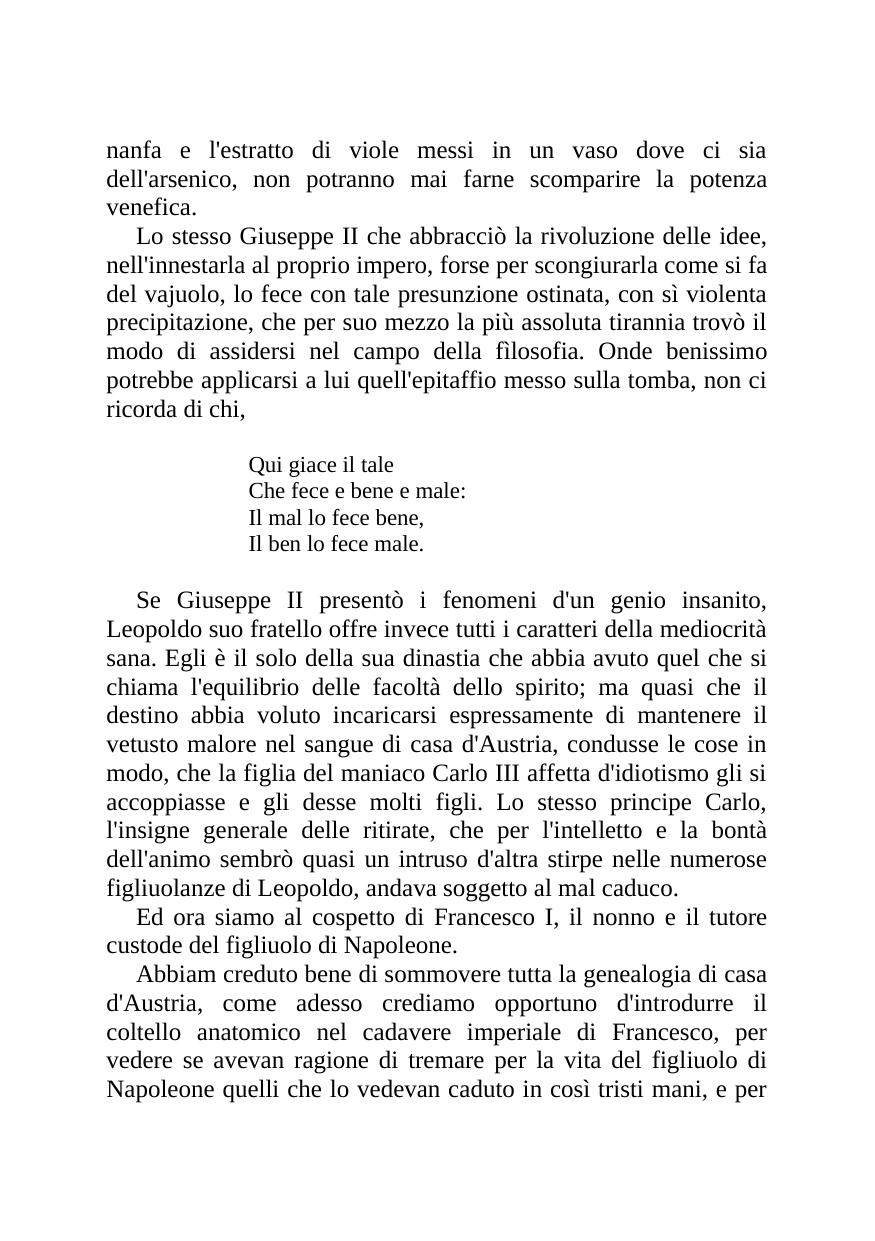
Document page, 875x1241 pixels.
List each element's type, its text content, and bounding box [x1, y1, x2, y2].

text Il ben lo fece male. [219, 530, 768, 557]
text Il mal lo fece bene, [219, 504, 768, 530]
text Lo stesso Giuseppe II che abbracciò la rivoluzione delle idee, nell'innestarla al proprio impero, forse per scongiurarla come si fa del vajuolo, lo fece con tale presunzione ostinata, con sì violenta precipitazione, che per suo mezzo la più assoluta tirannia trovò il modo di assidersi nel campo della fìlosofia. Onde benissimo potrebbe applicarsi a lui quell'epitaffio messo sulla tomba, non ci ricorda di chi, [106, 221, 768, 422]
text Qui giace il tale [219, 451, 768, 478]
text Ed ora siamo al cospetto di Francesco I, il nonno e il tutore custode del figliuolo di Napoleone. [106, 902, 768, 959]
text nanfa e l'estratto di viole messi in un vaso dove ci sia dell'arsenico, non potranno mai farne scomparire la potenza venefica. [106, 135, 768, 221]
text Che fece e bene e male: [219, 478, 768, 504]
text Se Giuseppe II presentò i fenomeni d'un genio insanito, Leopoldo suo fratello offre invece tutti i caratteri della mediocrità sana. Egli è il solo della sua dinastia che abbia avuto quel che si chiama l'equilibrio delle facoltà dello spirito; ma quasi che il destino abbia voluto incaricarsi espressamente di mantenere il vetusto malore nel sangue di casa d'Austria, condusse le cose in modo, che la figlia del maniaco Carlo III affetta d'idiotismo gli si accoppiasse e gli desse molti figli. Lo stesso principe Carlo, l'insigne generale delle ritirate, che per l'intelletto e la bontà dell'animo sembrò quasi un intruso d'altra stirpe nelle numerose figliuolanze di Leopoldo, andava soggetto al mal caduco. [106, 585, 768, 902]
text Abbiam creduto bene di sommovere tutta la genealogia di casa d'Austria, come adesso crediamo opportuno d'introdurre il coltello anatomico nel cadavere imperiale di Francesco, per vedere se avevan ragione di tremare per la vita del figliuolo di Napoleone quelli che lo vedevan caduto in così tristi mani, e per [106, 959, 768, 1103]
